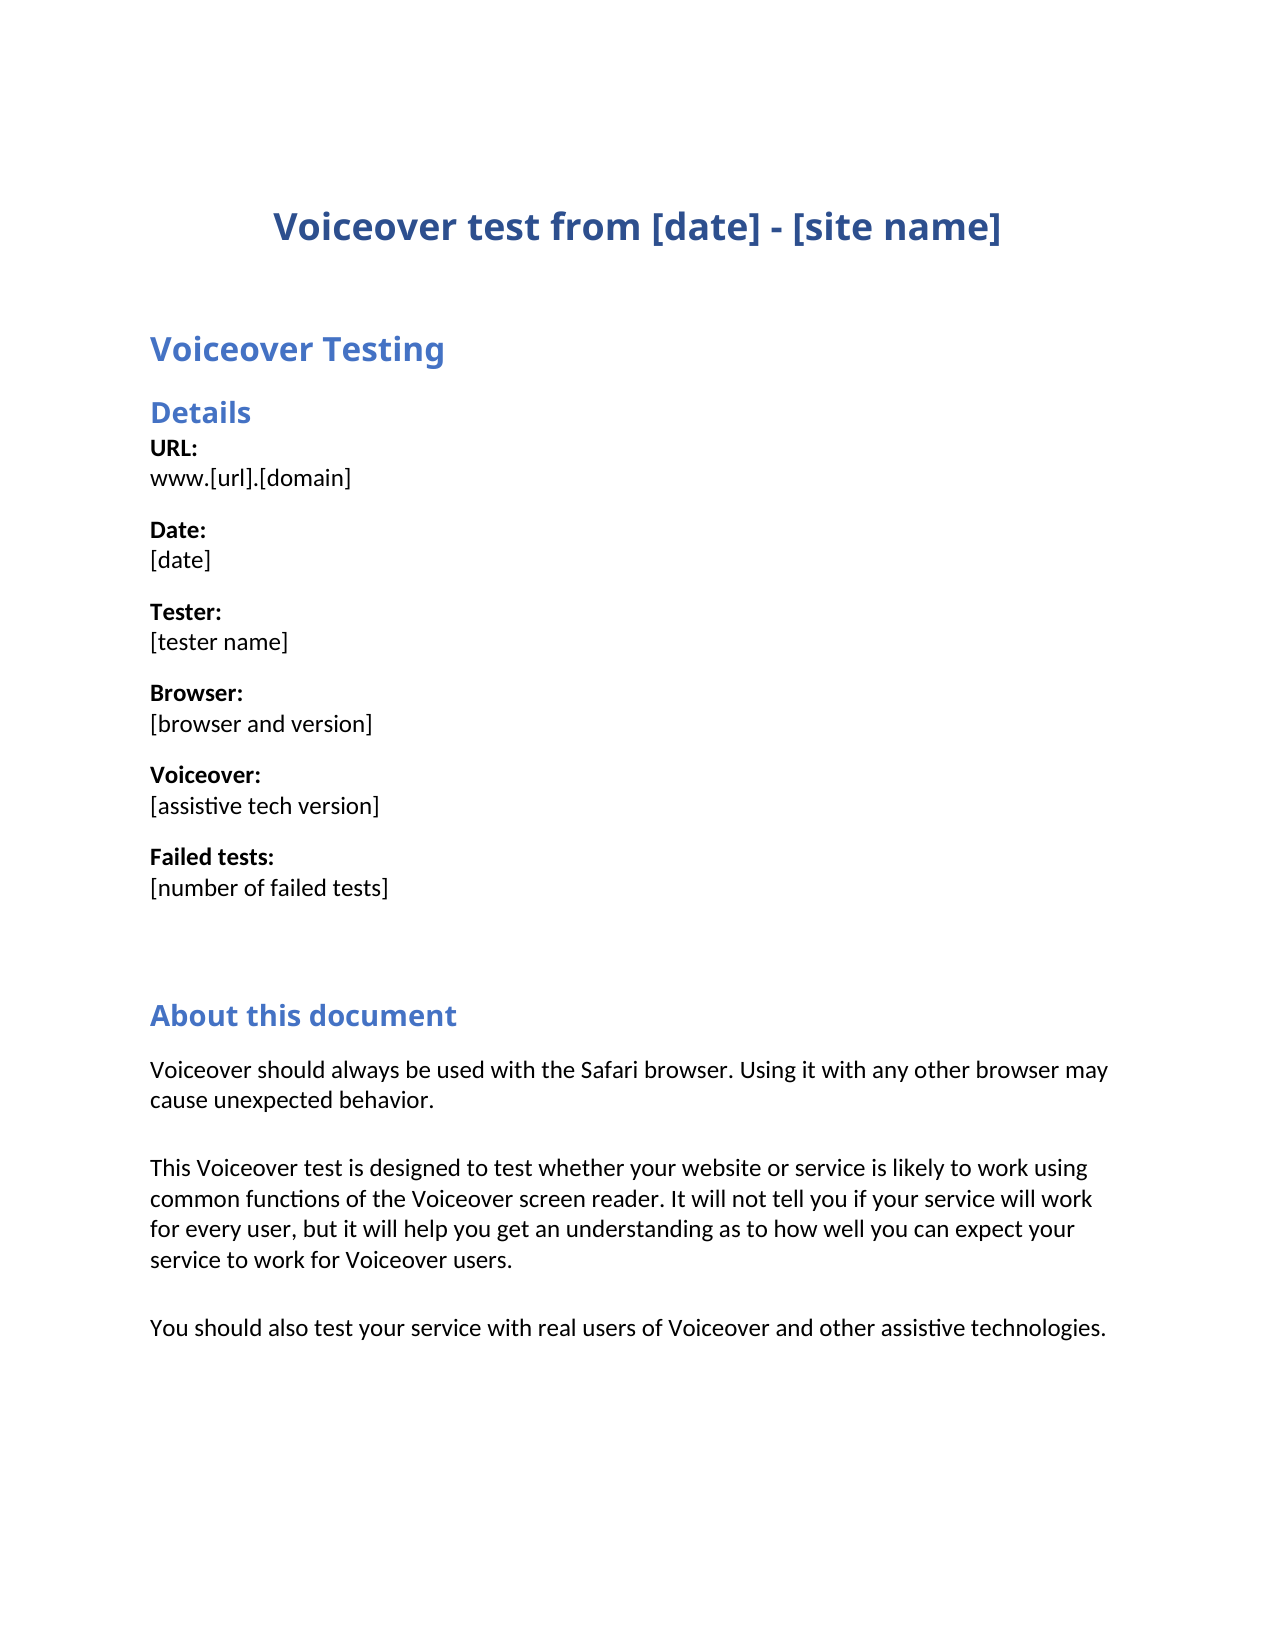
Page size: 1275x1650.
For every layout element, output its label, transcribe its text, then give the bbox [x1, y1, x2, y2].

subtitle Details [150, 392, 1125, 432]
title Voiceover test from [date] - [site name] [150, 200, 1125, 251]
subtitle About this document [150, 995, 1125, 1035]
text You should also test your service with real users of Voiceover and other assistive technologies. [150, 1312, 1125, 1342]
text [assistive tech version] [150, 790, 1125, 821]
text URL: [150, 432, 1125, 462]
text [browser and version] [150, 708, 1125, 739]
text Browser: [150, 678, 1125, 708]
text Voiceover should always be used with the Safari browser. Using it with any other browser may cause unexpected behavior. [150, 1054, 1125, 1115]
text Tester: [150, 596, 1125, 626]
text Voiceover: [150, 759, 1125, 790]
text Failed tests: [number of failed tests] [150, 841, 1125, 902]
text [date] [150, 544, 1125, 575]
text Date: [150, 514, 1125, 544]
text www.[url].[domain] [150, 462, 1125, 493]
subtitle Voiceover Testing [150, 326, 1125, 371]
text This Voiceover test is designed to test whether your website or service is likely to work using common functions of the Voiceover screen reader. It will not tell you if your service will work for every user, but it will help you get an understanding as to how well you can expect your service to work for Voiceover users. [150, 1152, 1125, 1274]
text [tester name] [150, 626, 1125, 657]
